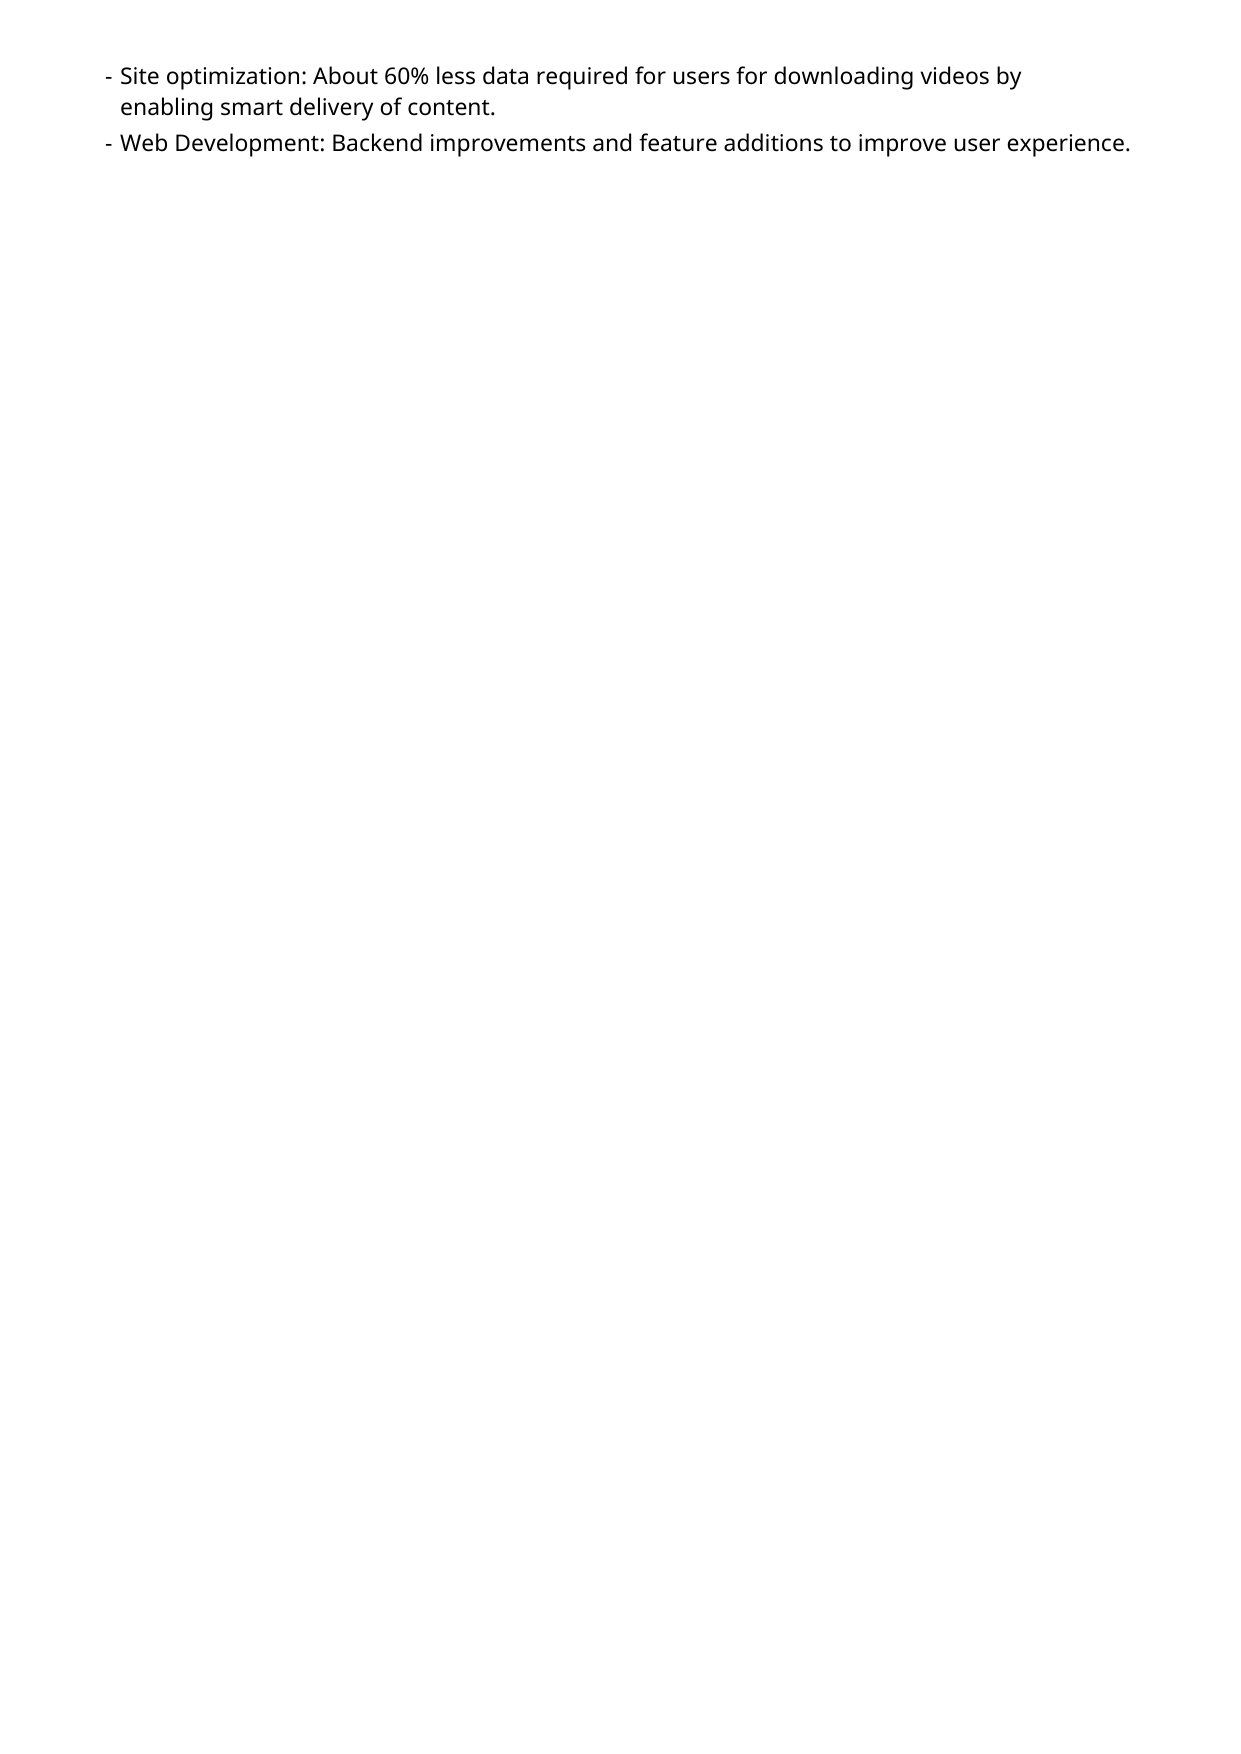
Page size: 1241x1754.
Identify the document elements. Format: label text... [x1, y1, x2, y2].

list Site optimization: About 60% less data required for users for downloading videos by enabling smart delivery of content. [105, 60, 1104, 122]
list Web Development: Backend improvements and feature additions to improve user experience. [105, 127, 1135, 158]
